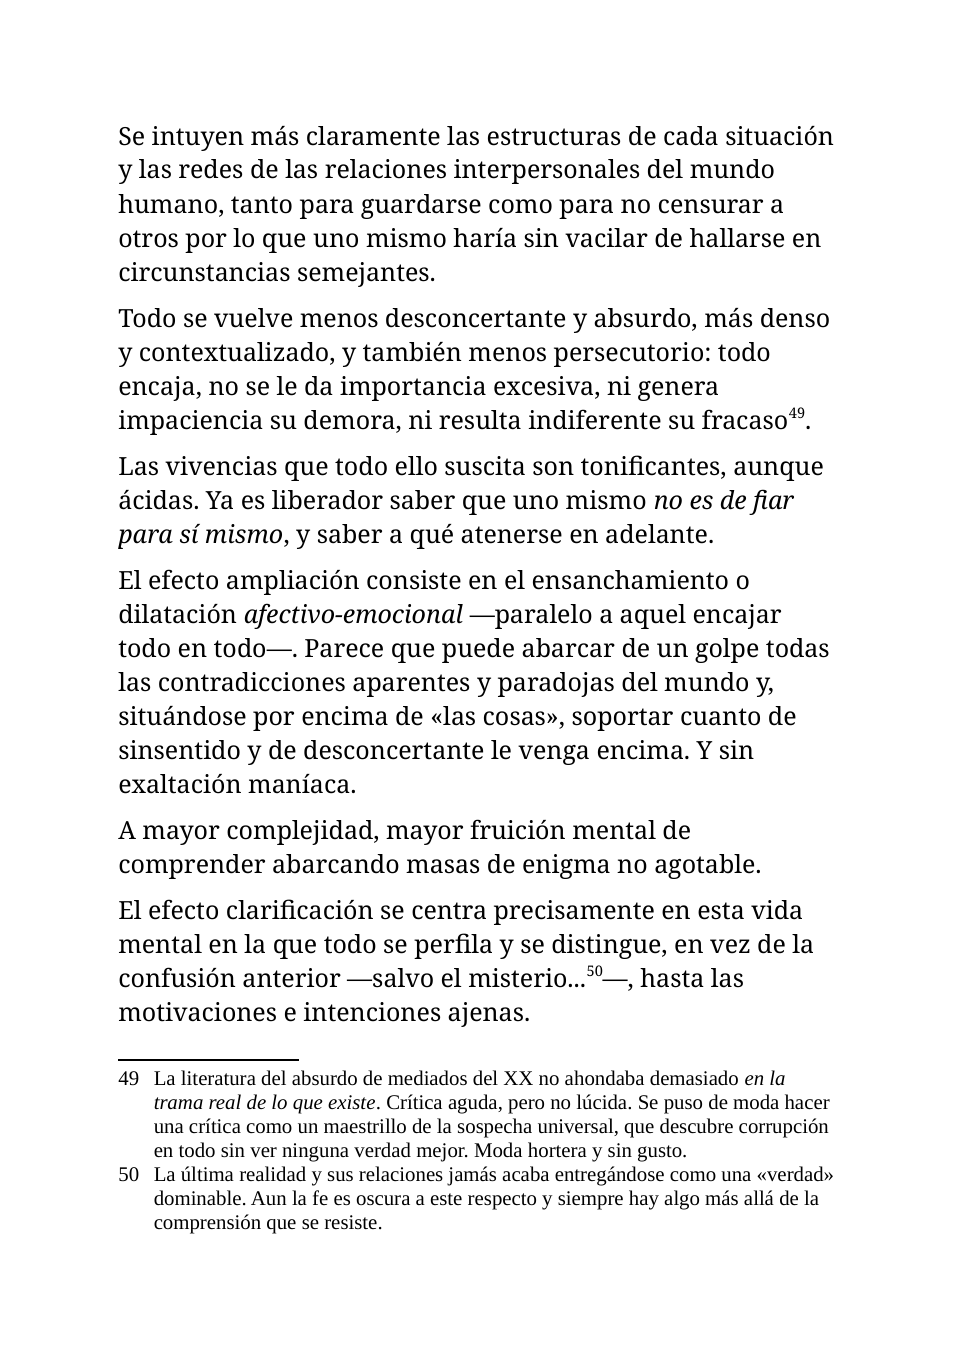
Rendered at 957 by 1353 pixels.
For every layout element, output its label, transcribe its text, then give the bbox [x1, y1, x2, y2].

text La última realidad y sus relaciones jamás acaba entregándose como una «verdad» dominable. Aun la fe es oscura a este respecto y siempre hay algo más allá de la comprensión que se resiste. [118, 1162, 838, 1234]
text Se intuyen más claramente las estructuras de cada situación y las redes de las relaciones interpersonales del mundo humano, tanto para guardarse como para no censurar a otros por lo que uno mismo haría sin vacilar de hallarse en circunstancias semejantes. [118, 118, 838, 288]
text Todo se vuelve menos desconcertante y absurdo, más denso y contextualizado, y también menos persecutorio: todo encaja, no se le da importancia excesiva, ni genera impaciencia su demora, ni resulta indiferente su fracaso. [118, 300, 838, 437]
text Las vivencias que todo ello suscita son tonificantes, aunque ácidas. Ya es liberador saber que uno mismo no es de fiar para sí mismo, y saber a qué atenerse en adelante. [118, 448, 838, 551]
text El efecto clarificación se centra precisamente en esta vida mental en la que todo se perfila y se distingue, en vez de la confusión anterior —salvo el misterio...—, hasta las motivaciones e intenciones ajenas. [118, 893, 838, 1029]
text El efecto ampliación consiste en el ensanchamiento o dilatación afectivo-emocional —paralelo a aquel encajar todo en todo—. Parece que puede abarcar de un golpe todas las contradicciones aparentes y paradojas del mundo y, situándose por encima de «las cosas», soportar cuanto de sinsentido y de desconcertante le venga encima. Y sin exaltación maníaca. [118, 562, 838, 801]
text La literatura del absurdo de mediados del XX no ahondaba demasiado en la trama real de lo que existe. Crítica aguda, pero no lúcida. Se puso de moda hacer una crítica como un maestrillo de la sospecha universal, que descubre corrupción en todo sin ver ninguna verdad mejor. Moda hortera y sin gusto. [118, 1066, 838, 1162]
text A mayor complejidad, mayor fruición mental de comprender abarcando masas de enigma no agotable. [118, 813, 838, 881]
